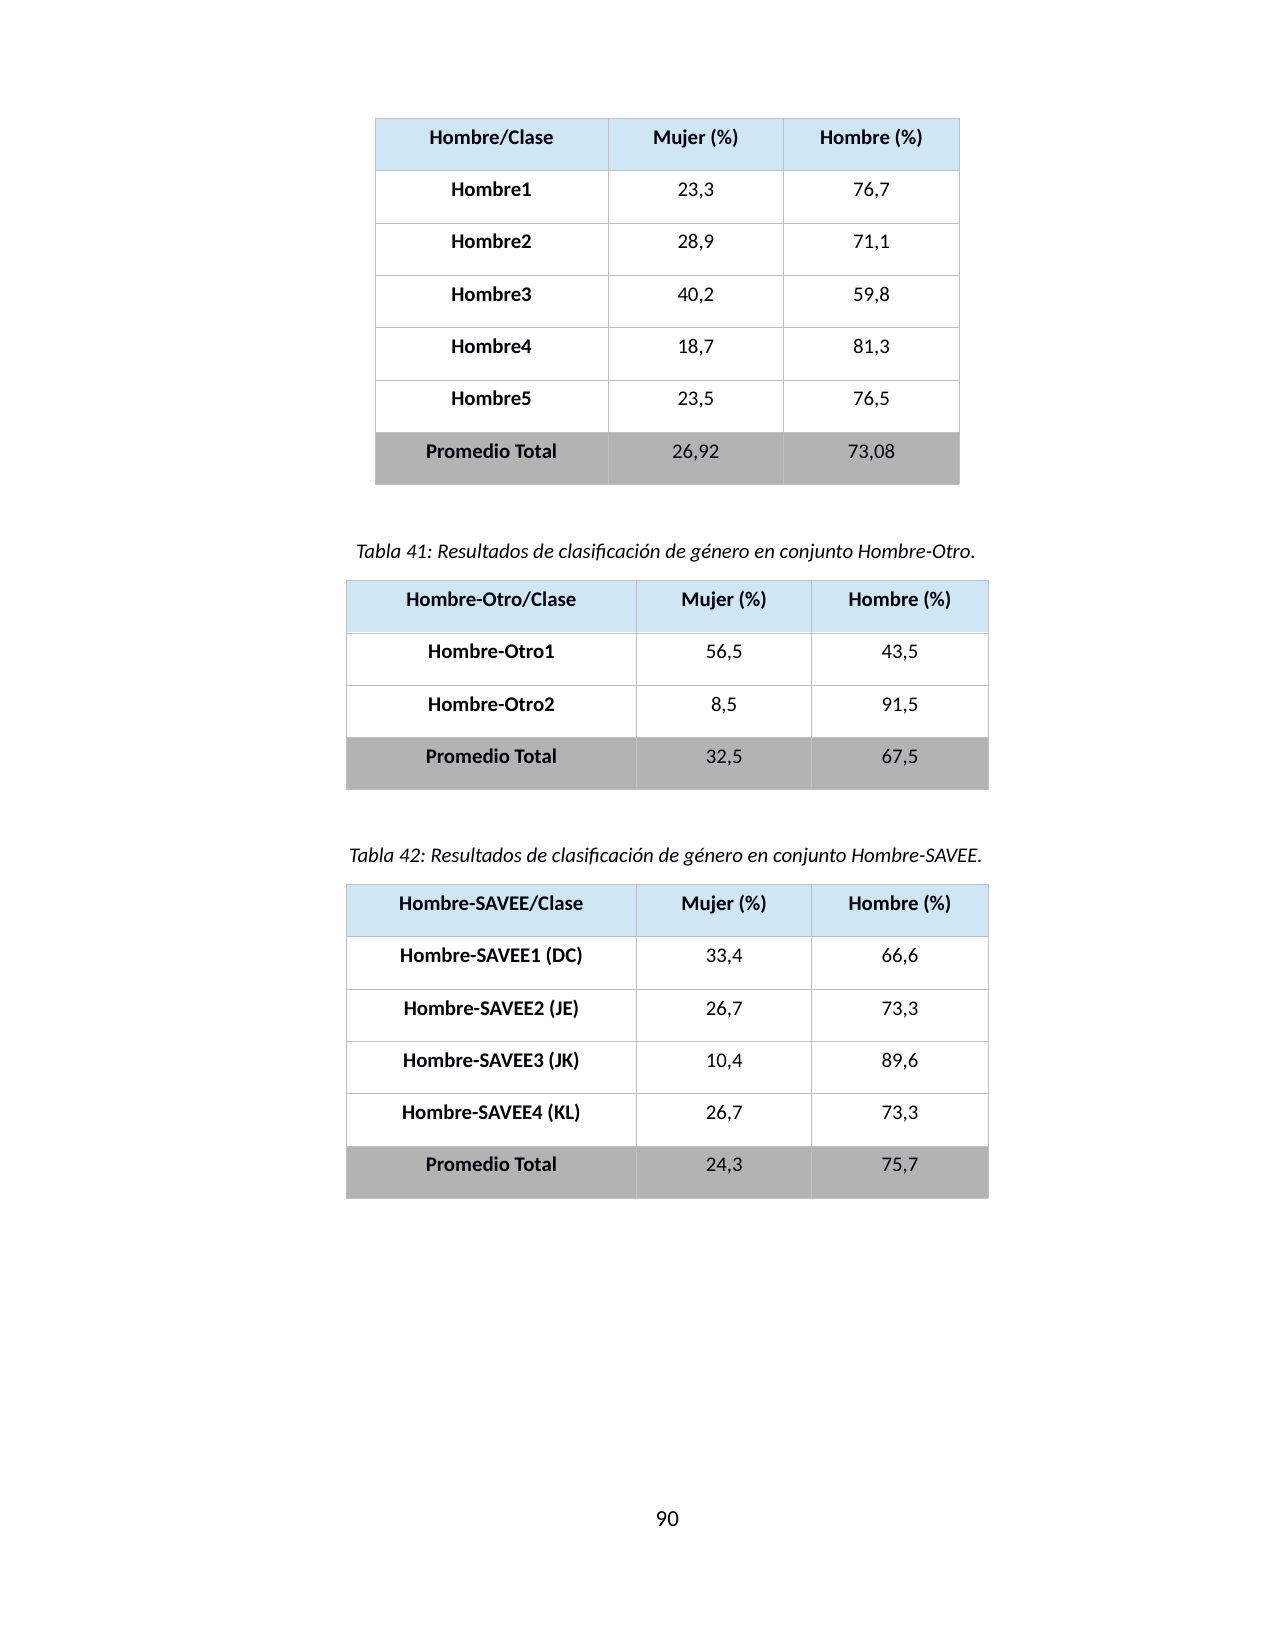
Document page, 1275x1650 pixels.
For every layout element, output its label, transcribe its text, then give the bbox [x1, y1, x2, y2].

table_cell 18,7 [609, 328, 783, 379]
table_cell 73,3 [812, 990, 988, 1041]
table_header Mujer (%) [637, 885, 811, 936]
table_cell 28,9 [609, 224, 783, 275]
table_cell 89,6 [812, 1042, 988, 1093]
table_cell 91,5 [812, 686, 988, 737]
table_cell 32,5 [637, 738, 811, 789]
table_cell 23,3 [609, 171, 783, 223]
table_cell 26,92 [609, 433, 783, 484]
table_cell 71,1 [784, 224, 959, 275]
table_cell 10,4 [637, 1042, 811, 1093]
table_cell Hombre5 [376, 381, 608, 432]
table_cell 81,3 [784, 328, 959, 379]
table_cell Hombre4 [376, 328, 608, 379]
table_cell 76,5 [784, 381, 959, 432]
table_cell 76,7 [784, 171, 959, 223]
table_cell 73,3 [812, 1094, 988, 1146]
table_cell Hombre-Otro2 [347, 686, 636, 737]
table_header Hombre (%) [812, 885, 988, 936]
table_cell Hombre-SAVEE1 (DC) [347, 937, 636, 989]
table_cell 33,4 [637, 937, 811, 989]
text Tabla 41: Resultados de clasificación de género en conjunto Hombre-Otro. [177, 538, 1157, 564]
text Tabla 42: Resultados de clasificación de género en conjunto Hombre-SAVEE. [177, 842, 1157, 868]
table_cell Promedio Total [347, 738, 636, 789]
table_cell 24,3 [637, 1147, 811, 1198]
table_cell Hombre3 [376, 276, 608, 327]
table_cell 23,5 [609, 381, 783, 432]
table_header Mujer (%) [637, 581, 811, 632]
table_cell 66,6 [812, 937, 988, 989]
table_cell 8,5 [637, 686, 811, 737]
table_header Hombre (%) [784, 119, 959, 170]
table_header Hombre (%) [812, 581, 988, 632]
table_cell Hombre2 [376, 224, 608, 275]
table_header Hombre-SAVEE/Clase [347, 885, 636, 936]
table_cell 73,08 [784, 433, 959, 484]
table_cell 26,7 [637, 990, 811, 1041]
table_cell 67,5 [812, 738, 988, 789]
table_header Hombre-Otro/Clase [347, 581, 636, 632]
table_cell 59,8 [784, 276, 959, 327]
table_cell Promedio Total [347, 1147, 636, 1198]
table_cell 43,5 [812, 634, 988, 685]
table_cell 26,7 [637, 1094, 811, 1146]
table_header Mujer (%) [609, 119, 783, 170]
table_cell 40,2 [609, 276, 783, 327]
table_cell Hombre-Otro1 [347, 634, 636, 685]
table_cell 56,5 [637, 634, 811, 685]
table_cell Hombre-SAVEE4 (KL) [347, 1094, 636, 1146]
table_cell 75,7 [812, 1147, 988, 1198]
table_cell Hombre-SAVEE2 (JE) [347, 990, 636, 1041]
table_header Hombre/Clase [376, 119, 608, 170]
table_cell Hombre1 [376, 171, 608, 223]
table_cell Hombre-SAVEE3 (JK) [347, 1042, 636, 1093]
table_cell Promedio Total [376, 433, 608, 484]
